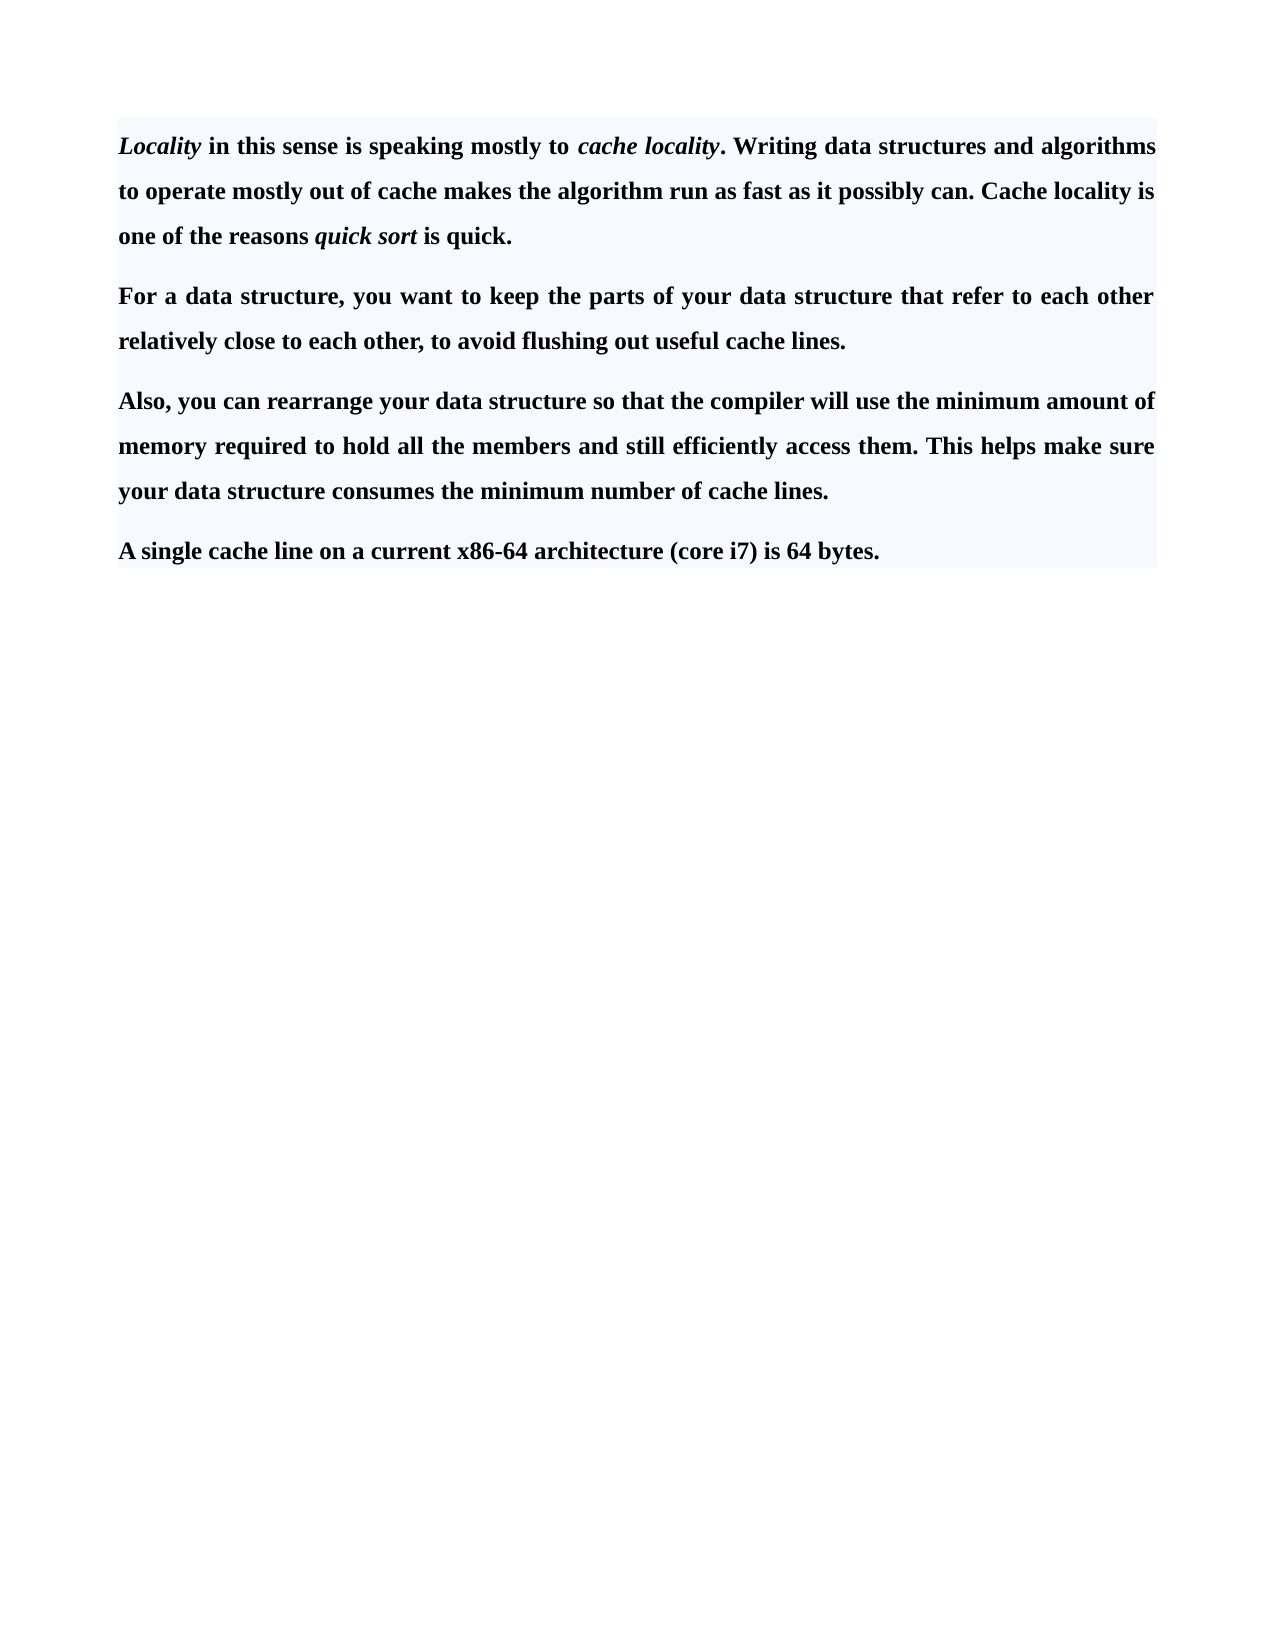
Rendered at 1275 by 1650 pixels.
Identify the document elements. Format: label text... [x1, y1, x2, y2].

text Locality in this sense is speaking mostly to cache locality. Writing data structures and algorithms to operate mostly out of cache makes the algorithm run as fast as it possibly can. Cache locality is one of the reasons quick sort is quick. [118, 118, 1157, 253]
text For a data structure, you want to keep the parts of your data structure that refer to each other relatively close to each other, to avoid flushing out useful cache lines. [118, 268, 1157, 358]
text A single cache line on a current x86-64 architecture (core i7) is 64 bytes. [118, 523, 1157, 568]
text Also, you can rearrange your data structure so that the compiler will use the minimum amount of memory required to hold all the members and still efficiently access them. This helps make sure your data structure consumes the minimum number of cache lines. [118, 373, 1157, 508]
